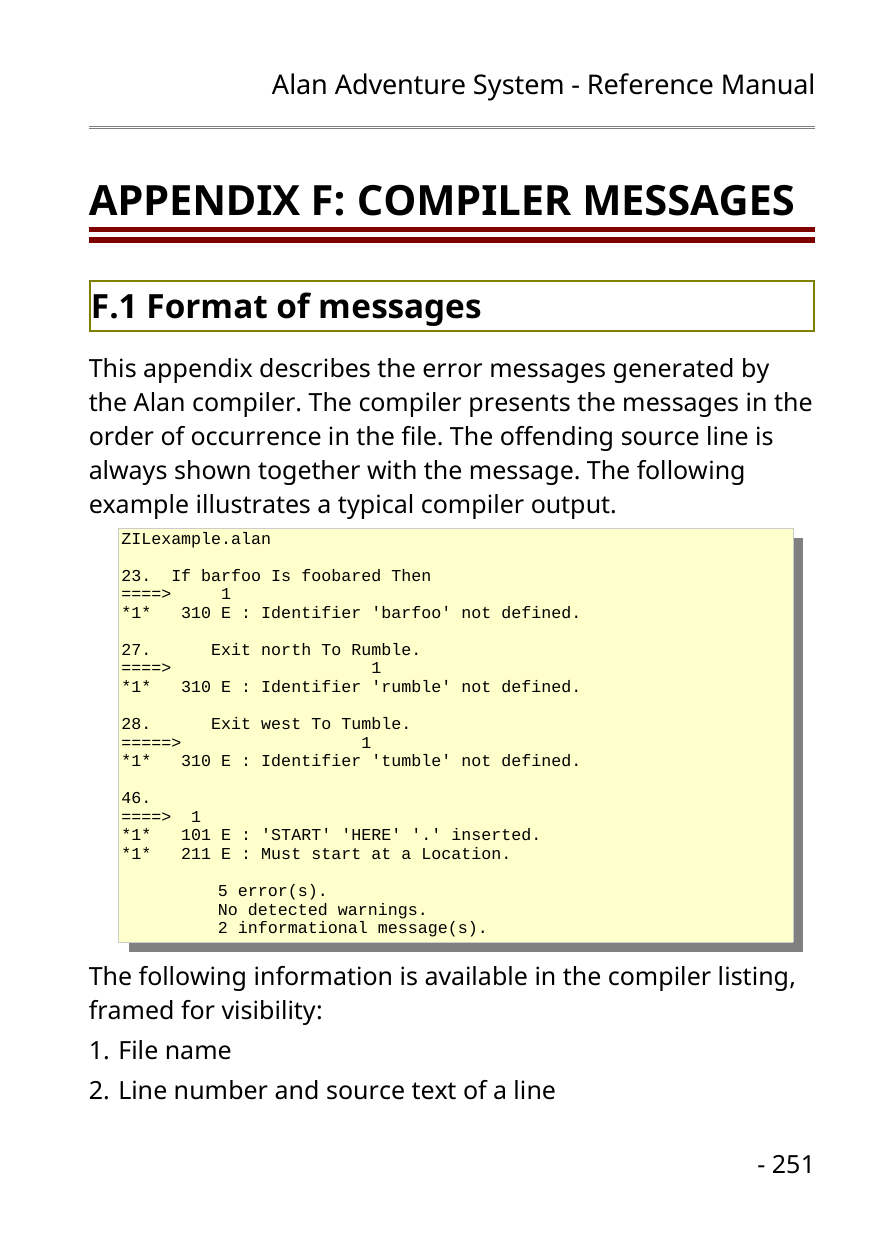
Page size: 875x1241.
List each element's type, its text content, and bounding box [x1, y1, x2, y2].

text ZILexample.alan 23. If barfoo Is foobared Then ====> 1 *1* 310 E : Identifier 'barfoo' not defined. 27. Exit north To Rumble. ====> 1 *1* 310 E : Identifier 'rumble' not defined. 28. Exit west To Tumble. =====> 1 *1* 310 E : Identifier 'tumble' not defined. 46. ====> 1 *1* 101 E : 'START' 'HERE' '.' inserted. *1* 211 E : Must start at a Location. 5 error(s). No detected warnings. 2 informational message(s). [119, 529, 793, 942]
subtitle Format of messages [91, 282, 813, 330]
list Line number and source text of a line [88, 1073, 815, 1107]
text This appendix describes the error messages generated by the Alan compiler. The compiler presents the messages in the order of occurrence in the file. The offending source line is always shown together with the message. The follow­ing example illustrates a typical compiler output. [88, 351, 815, 521]
subtitle Compiler Messages [88, 171, 815, 243]
text The following information is available in the compiler listing, framed for visibility: [88, 959, 815, 1027]
list File name [88, 1033, 815, 1067]
